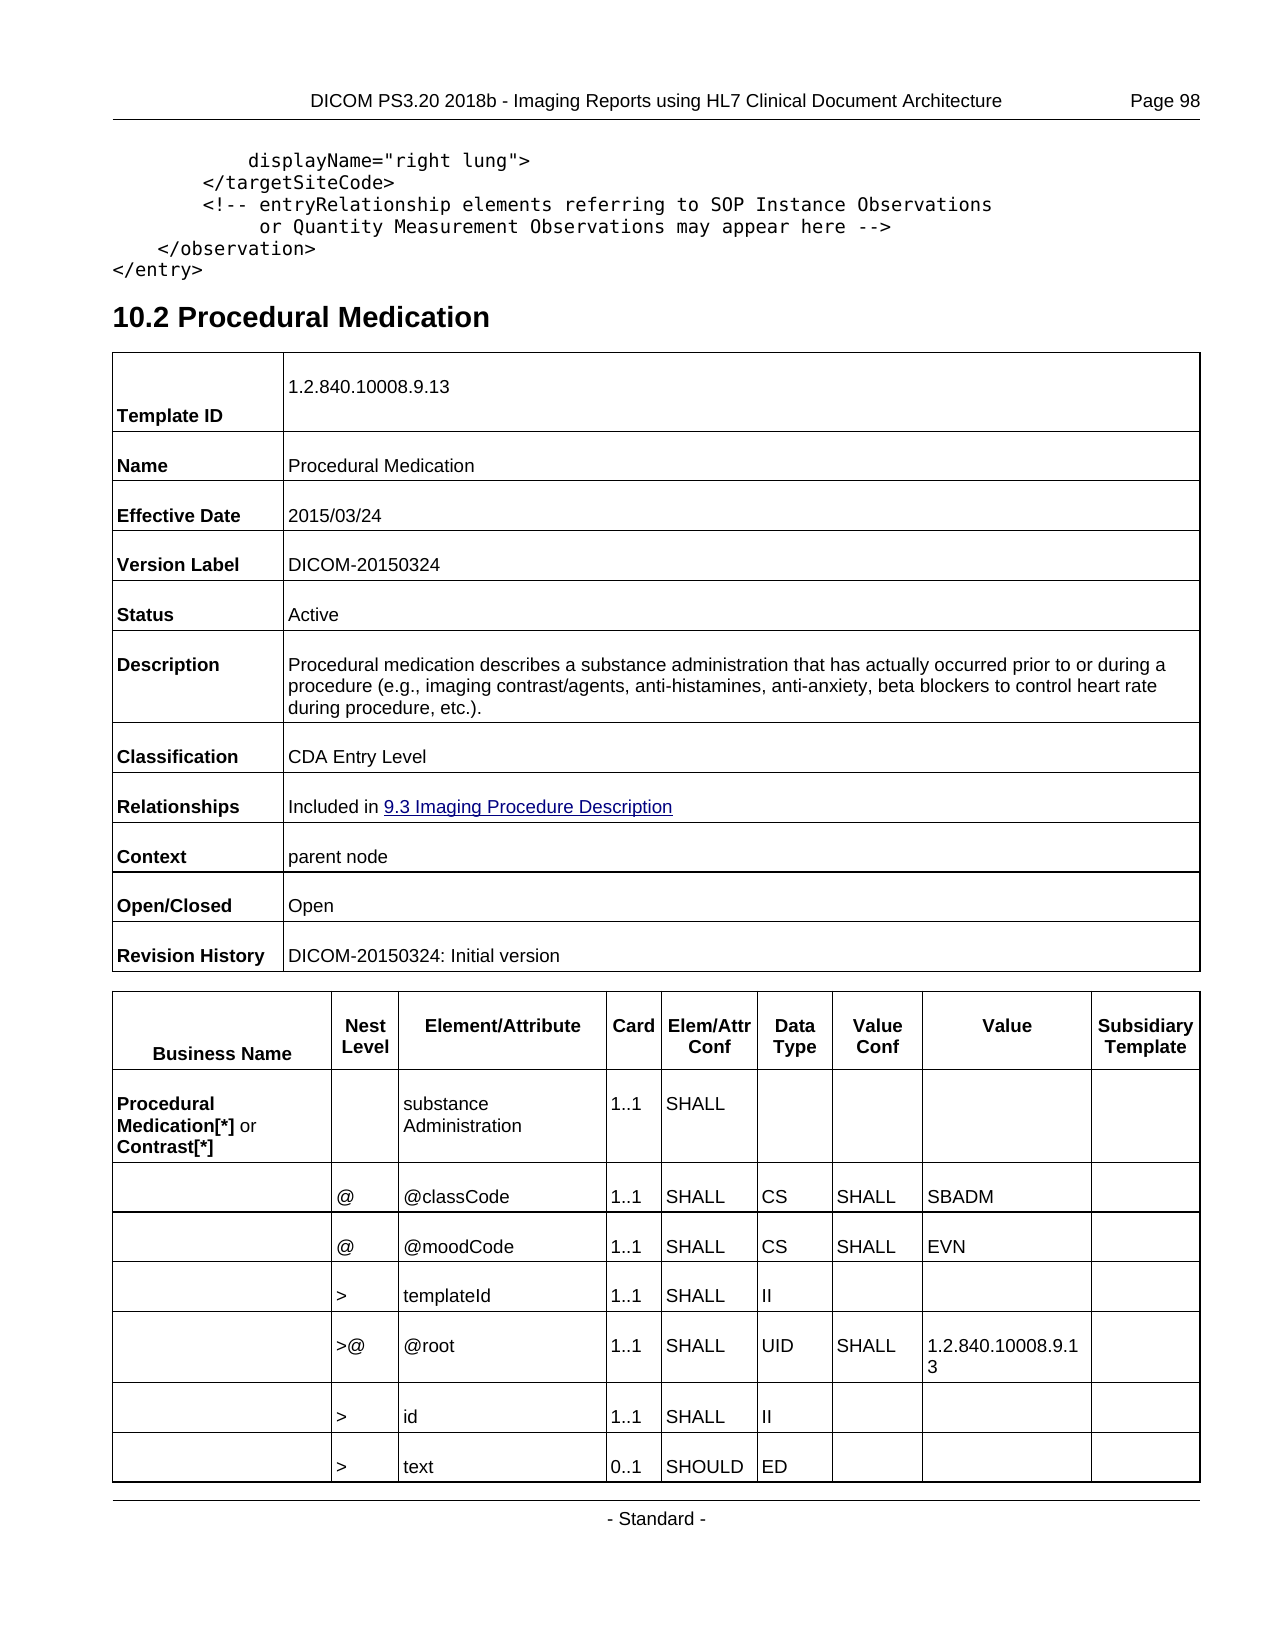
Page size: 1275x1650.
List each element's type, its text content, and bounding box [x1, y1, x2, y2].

table_cell ED [758, 1433, 832, 1481]
table_cell EVN [923, 1213, 1091, 1261]
table_cell SHALL [662, 1262, 757, 1311]
table_cell Revision History [113, 922, 283, 971]
table_header Subsidiary Template [1092, 992, 1199, 1069]
table_cell [923, 1070, 1091, 1162]
table_cell DICOM-20150324: Initial version [284, 922, 1199, 971]
table_cell [1092, 1312, 1199, 1382]
table_cell [758, 1070, 832, 1162]
table_cell text [399, 1433, 606, 1481]
table_cell [113, 1312, 331, 1382]
table_cell SHALL [662, 1383, 757, 1432]
table_cell id [399, 1383, 606, 1432]
table_header Card [607, 992, 661, 1069]
table_cell [923, 1262, 1091, 1311]
table_cell 2015/03/24 [284, 481, 1199, 530]
table_cell Active [284, 581, 1199, 629]
table_header Element/​Attribute [399, 992, 606, 1069]
table_cell SHALL [833, 1163, 922, 1211]
table_cell II [758, 1262, 832, 1311]
table_cell Effective Date [113, 481, 283, 530]
table_cell substance​Administration [399, 1070, 606, 1162]
text 10.2 Procedural Medication [112, 300, 1200, 333]
table_cell @moodCode [399, 1213, 606, 1261]
table_cell @ [332, 1213, 398, 1261]
table_cell 1..1 [607, 1070, 661, 1162]
table_cell Included in 9.3 Imaging Procedure Description [284, 773, 1199, 822]
table_cell Version Label [113, 531, 283, 580]
table_cell Status [113, 581, 283, 629]
table_cell [923, 1433, 1091, 1481]
table_cell UID [758, 1312, 832, 1382]
table_cell [833, 1262, 922, 1311]
table_cell 1..1 [607, 1213, 661, 1261]
table_cell II [758, 1383, 832, 1432]
table_cell SHALL [833, 1312, 922, 1382]
table_cell @classCode [399, 1163, 606, 1211]
table_cell @root [399, 1312, 606, 1382]
table_cell [1092, 1383, 1199, 1432]
table_cell 1..1 [607, 1163, 661, 1211]
table_cell >@ [332, 1312, 398, 1382]
table_cell [113, 1262, 331, 1311]
table_cell CDA Entry Level [284, 723, 1199, 772]
table_cell @ [332, 1163, 398, 1211]
table_cell [332, 1070, 398, 1162]
table_cell SHALL [662, 1163, 757, 1211]
table_cell [833, 1070, 922, 1162]
table_cell [923, 1383, 1091, 1432]
table_cell Procedural​Medication[*] or Contrast[*] [113, 1070, 331, 1162]
table_cell Relationships [113, 773, 283, 822]
table_cell template​Id [399, 1262, 606, 1311]
table_cell > [332, 1262, 398, 1311]
table_cell 1..1 [607, 1312, 661, 1382]
table_cell 1.2.840.10008.9.13 [923, 1312, 1091, 1382]
table_cell SHALL [662, 1070, 757, 1162]
table_cell [833, 1383, 922, 1432]
table_cell parent node [284, 823, 1199, 871]
table_cell Description [113, 631, 283, 722]
table_cell DICOM-20150324 [284, 531, 1199, 580]
table_cell [1092, 1213, 1199, 1261]
table_cell SHALL [662, 1312, 757, 1382]
table_header 1.2.840.10008.9.13 [284, 353, 1199, 431]
table_cell [113, 1163, 331, 1211]
table_cell CS [758, 1213, 832, 1261]
table_cell CS [758, 1163, 832, 1211]
table_cell [113, 1383, 331, 1432]
table_header Nest Level [332, 992, 398, 1069]
table_cell [1092, 1433, 1199, 1481]
table_header Template ID [113, 353, 283, 431]
table_header Value [923, 992, 1091, 1069]
table_cell [1092, 1262, 1199, 1311]
table_cell Open [284, 873, 1199, 921]
table_cell SHALL [662, 1213, 757, 1261]
table_cell Context [113, 823, 283, 871]
table_cell Name [113, 432, 283, 480]
table_cell > [332, 1383, 398, 1432]
table_cell [113, 1433, 331, 1481]
table_cell SHALL [833, 1213, 922, 1261]
table_cell [113, 1213, 331, 1261]
table_cell [1092, 1070, 1199, 1162]
table_header Data Type [758, 992, 832, 1069]
table_cell Open/Closed [113, 873, 283, 921]
table_cell Procedural Medication [284, 432, 1199, 480]
table_cell > [332, 1433, 398, 1481]
table_cell Classification [113, 723, 283, 772]
table_header Elem/Attr Conf [662, 992, 757, 1069]
table_cell SBADM [923, 1163, 1091, 1211]
table_cell [833, 1433, 922, 1481]
table_header Business Name [113, 992, 331, 1069]
text displayName="right lung"> </targetSiteCode> <!-- entryRelationship elements referring to SOP Instance Observations or Quantity Measurement Observations may appear here --> </observation> </entry> [112, 150, 1200, 281]
table_cell 1..1 [607, 1262, 661, 1311]
table_cell [1092, 1163, 1199, 1211]
table_cell 1..1 [607, 1383, 661, 1432]
table_cell Procedural medication describes a substance administration that has actually occurred prior to or during a procedure (e.g., imaging contrast/agents, anti-histamines, anti-anxiety, beta blockers to control heart rate during procedure, etc.). [284, 631, 1199, 722]
table_cell 0..1 [607, 1433, 661, 1481]
table_cell SHOULD [662, 1433, 757, 1481]
table_header Value Conf [833, 992, 922, 1069]
